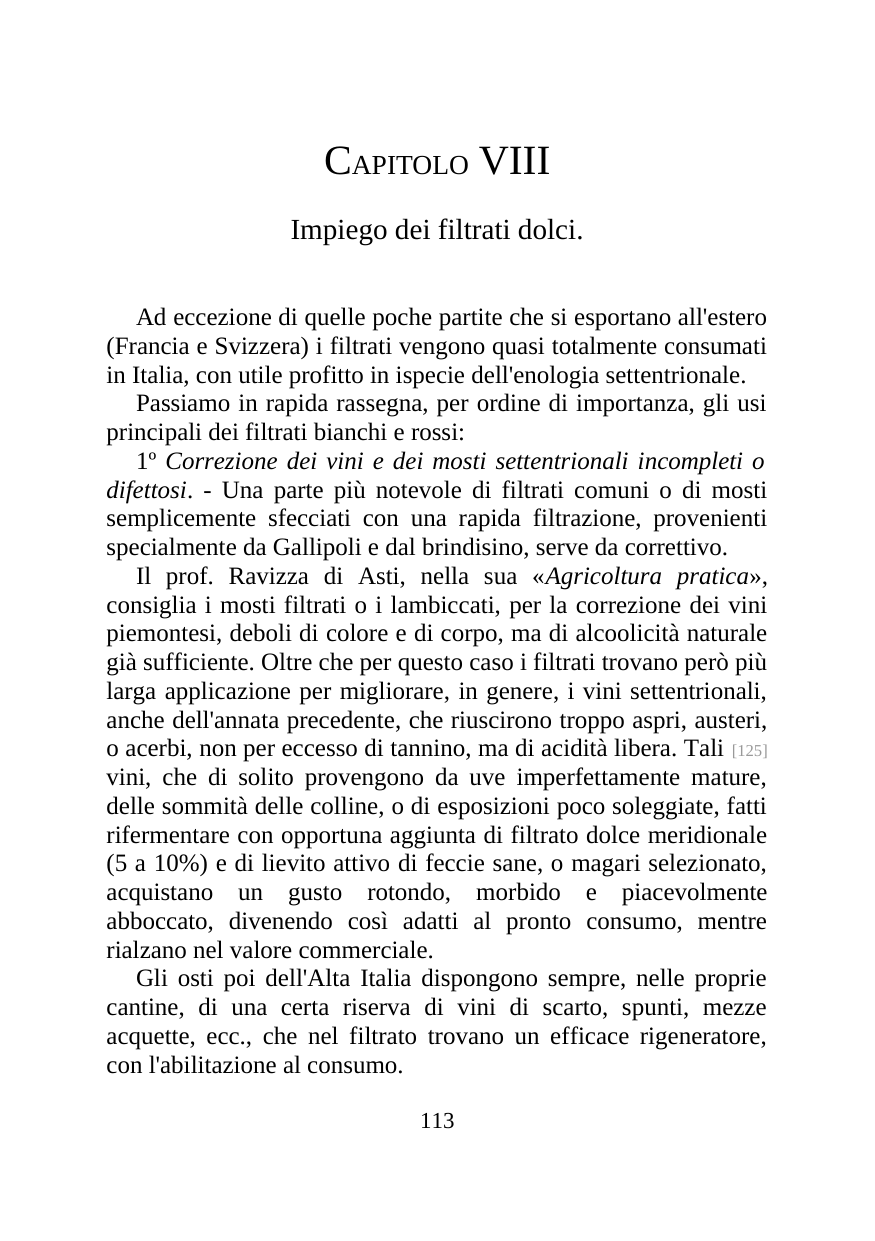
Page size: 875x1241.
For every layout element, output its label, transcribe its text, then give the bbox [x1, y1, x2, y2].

text Il prof. Ravizza di Asti, nella sua «Agricoltura pratica», consiglia i mosti filtrati o i lambiccati, per la correzione dei vini piemontesi, deboli di colore e di corpo, ma di alcoolicità naturale già sufficiente. Oltre che per questo caso i filtrati trovano però più larga applicazione per migliorare, in genere, i vini settentrionali, anche dell'annata precedente, che riuscirono troppo aspri, austeri, o acerbi, non per eccesso di tannino, ma di acidità libera. Tali [125] vini, che di solito provengono da uve imperfettamente mature, delle sommità delle colline, o di esposizioni poco soleggiate, fatti rifermentare con opportuna aggiunta di filtrato dolce meridionale (5 a 10%) e di lievito attivo di feccie sane, o magari selezionato, acquistano un gusto rotondo, morbido e piacevolmente abboccato, divenendo così adatti al pronto consumo, mentre rialzano nel valore commerciale. [106, 561, 768, 963]
subtitle Capitolo VIII [106, 135, 768, 183]
text 1º Correzione dei vini e dei mosti settentrionali incompleti o difettosi. - Una parte più notevole di filtrati comuni o di mosti semplicemente sfecciati con una rapida filtrazione, provenienti specialmente da Gallipoli e dal brindisino, serve da correttivo. [106, 446, 768, 561]
text Gli osti poi dell'Alta Italia dispongono sempre, nelle proprie cantine, di una certa riserva di vini di scarto, spunti, mezze acquette, ecc., che nel filtrato trovano un efficace rigeneratore, con l'abilitazione al consumo. [106, 963, 768, 1078]
text Ad eccezione di quelle poche partite che si esportano all'estero (Francia e Svizzera) i filtrati vengono quasi totalmente consumati in Italia, con utile profitto in ispecie dell'enologia settentrionale. [106, 302, 768, 388]
text Passiamo in rapida rassegna, per ordine di importanza, gli usi principali dei filtrati bianchi e rossi: [106, 388, 768, 446]
subtitle Impiego dei filtrati dolci. [106, 212, 768, 246]
